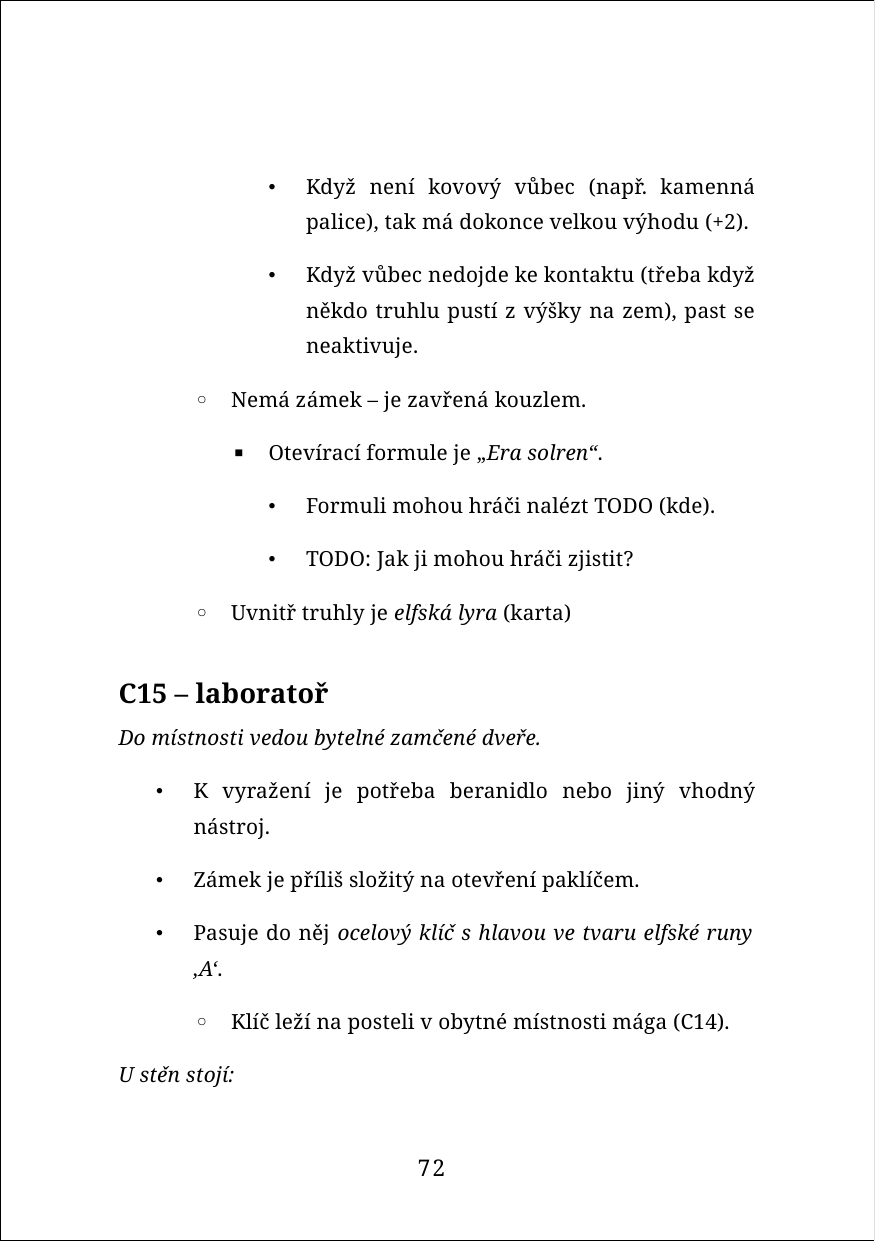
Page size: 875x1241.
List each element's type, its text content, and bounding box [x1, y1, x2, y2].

list Uvnitř truhly je elfská lyra (karta) [193, 598, 756, 626]
list Když vůbec nedojde ke kontaktu (třeba když někdo truhlu pustí z výšky na zem), past se neaktivuje. [268, 261, 756, 360]
list Zámek je příliš složitý na otevření paklíčem. [156, 865, 756, 894]
list Když není kovový vůbec (např. kamenná palice), tak má dokonce velkou výhodu (+2). [268, 172, 756, 236]
list Klíč leží na posteli v obytné místnosti mága (C14). [193, 1007, 756, 1036]
list Pasuje do něj ocelový klíč s hlavou ve tvaru elfské runy ‚A‘. [156, 918, 756, 982]
text U stěn stojí: [118, 1060, 756, 1089]
text Do místnosti vedou bytelné zamčené dveře. [118, 723, 756, 752]
list Otevírací formule je „Era solren“. [231, 438, 756, 466]
subtitle C15 – laboratoř [118, 674, 756, 711]
list Nemá zámek – je zavřená kouzlem. [193, 385, 756, 413]
list Formuli mohou hráči nalézt TODO (kde). [268, 491, 756, 520]
list TODO: Jak ji mohou hráči zjistit? [268, 544, 756, 573]
list K vyražení je potřeba beranidlo nebo jiný vhodný nástroj. [156, 776, 756, 840]
